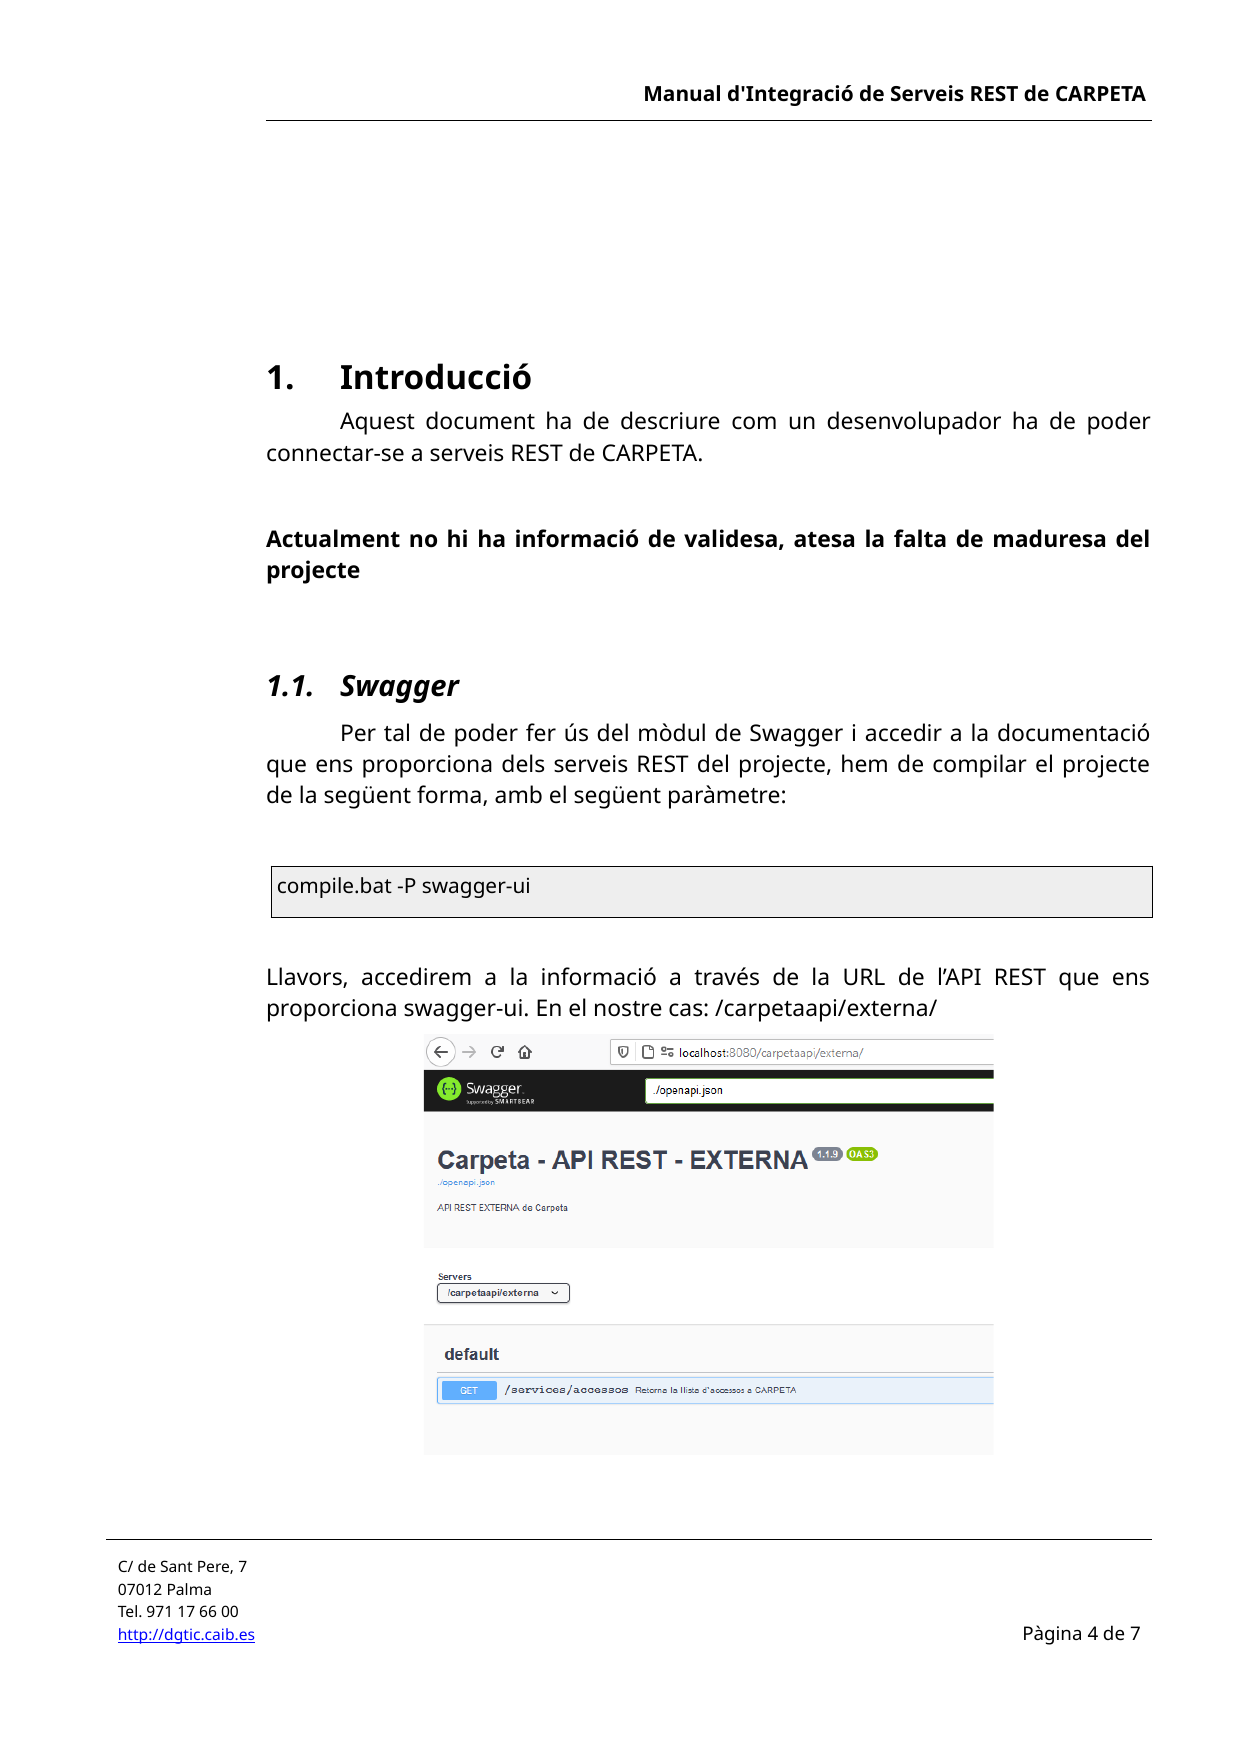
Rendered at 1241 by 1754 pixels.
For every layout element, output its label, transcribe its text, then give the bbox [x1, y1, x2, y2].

text Actualment no hi ha informació de validesa, atesa la falta de maduresa del projecte [266, 522, 1152, 585]
subtitle Introducció [266, 353, 1152, 399]
subtitle Swagger [266, 665, 1152, 704]
picture [423, 1034, 994, 1455]
text Llavors, accedirem a la informació a través de la URL de l’API REST que ens proporciona swagger-ui. En el nostre cas: /carpetaapi/externa/ [266, 960, 1152, 1023]
table_header compile.bat -P swagger-ui [272, 867, 1152, 917]
text Per tal de poder fer ús del mòdul de Swagger i accedir a la documentació que ens proporciona dels serveis REST del projecte, hem de compilar el projecte de la següent forma, amb el següent paràmetre: [266, 717, 1152, 811]
text Aquest document ha de descriure com un desenvolupador ha de poder connectar-se a serveis REST de CARPETA. [266, 405, 1152, 468]
